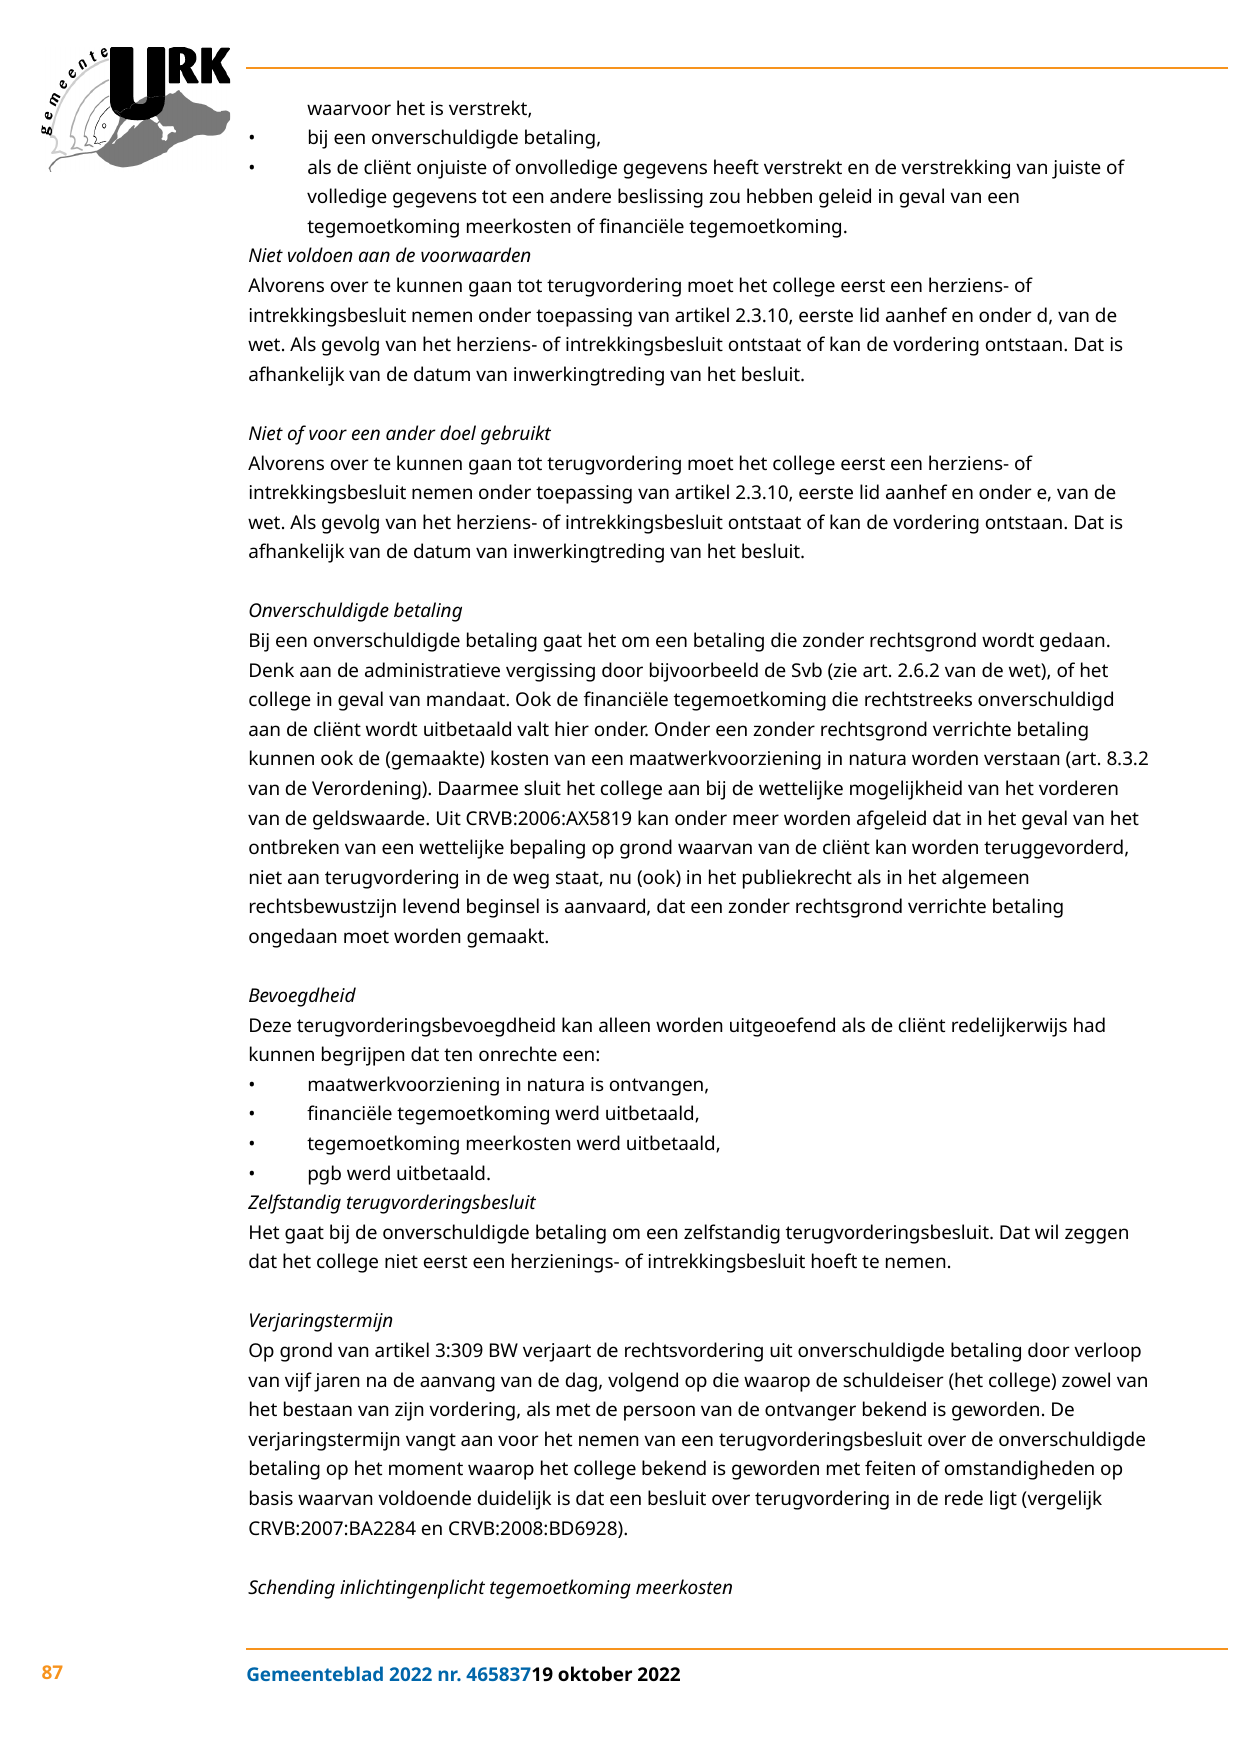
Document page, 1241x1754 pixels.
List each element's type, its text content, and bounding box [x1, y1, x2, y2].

text Deze terugvorderingsbevoegdheid kan alleen worden uitgeoefend als de cliënt redelijkerwijs had kunnen begrijpen dat ten onrechte een: [248, 1012, 1152, 1067]
picture [41, 47, 231, 172]
list waarvoor het is verstrekt, [248, 95, 1152, 121]
list tegemoetkoming meerkosten werd uitbetaald, [248, 1130, 1152, 1156]
text Bevoegdheid [248, 982, 1152, 1008]
text Het gaat bij de onverschuldigde betaling om een zelfstandig terugvorderingsbesluit. Dat wil zeggen dat het college niet eerst een herzienings- of intrekkingsbesluit hoeft te nemen. [248, 1219, 1152, 1274]
list bij een onverschuldigde betaling, [248, 124, 1152, 150]
text Zelfstandig terugvorderingsbesluit [248, 1189, 1152, 1215]
text Alvorens over te kunnen gaan tot terugvordering moet het college eerst een herziens- of intrekkingsbesluit nemen onder toepassing van artikel 2.3.10, eerste lid aanhef en onder d, van de wet. Als gevolg van het herziens- of intrekkingsbesluit ontstaat of kan de vordering ontstaan. Dat is afhankelijk van de datum van inwerkingtreding van het besluit. [248, 272, 1152, 387]
list als de cliënt onjuiste of onvolledige gegevens heeft verstrekt en de verstrekking van juiste of volledige gegevens tot een andere beslissing zou hebben geleid in geval van een tegemoetkoming meerkosten of financiële tegemoetkoming. [248, 154, 1152, 239]
text Schending inlichtingenplicht tegemoetkoming meerkosten [248, 1574, 1152, 1600]
list maatwerkvoorziening in natura is ontvangen, [248, 1071, 1152, 1097]
text Bij een onverschuldigde betaling gaat het om een betaling die zonder rechtsgrond wordt gedaan. Denk aan de administratieve vergissing door bijvoorbeeld de Svb (zie art. 2.6.2 van de wet), of het college in geval van mandaat. Ook de financiële tegemoetkoming die rechtstreeks onverschuldigd aan de cliënt wordt uitbetaald valt hier onder. Onder een zonder rechtsgrond verrichte betaling kunnen ook de (gemaakte) kosten van een maatwerkvoorziening in natura worden verstaan (art. 8.3.2 van de Verordening). Daarmee sluit het college aan bij de wettelijke mogelijkheid van het vorderen van de geldswaarde. Uit CRVB:2006:AX5819 kan onder meer worden afgeleid dat in het geval van het ontbreken van een wettelijke bepaling op grond waarvan van de cliënt kan worden teruggevorderd, niet aan terugvordering in de weg staat, nu (ook) in het publiekrecht als in het algemeen rechtsbewustzijn levend beginsel is aanvaard, dat een zonder rechtsgrond verrichte betaling ongedaan moet worden gemaakt. [248, 627, 1152, 949]
list financiële tegemoetkoming werd uitbetaald, [248, 1101, 1152, 1126]
list pgb werd uitbetaald. [248, 1160, 1152, 1186]
text Onverschuldigde betaling [248, 598, 1152, 623]
text Niet voldoen aan de voorwaarden [248, 243, 1152, 268]
text Op grond van artikel 3:309 BW verjaart de rechtsvordering uit onverschuldigde betaling door verloop van vijf jaren na de aanvang van de dag, volgend op die waarop de schuldeiser (het college) zowel van het bestaan van zijn vordering, als met de persoon van de ontvanger bekend is geworden. De verjaringstermijn vangt aan voor het nemen van een terugvorderingsbesluit over de onverschuldigde betaling op het moment waarop het college bekend is geworden met feiten of omstandigheden op basis waarvan voldoende duidelijk is dat een besluit over terugvordering in de rede ligt (vergelijk CRVB:2007:BA2284 en CRVB:2008:BD6928). [248, 1337, 1152, 1541]
text Verjaringstermijn [248, 1308, 1152, 1333]
text Alvorens over te kunnen gaan tot terugvordering moet het college eerst een herziens- of intrekkingsbesluit nemen onder toepassing van artikel 2.3.10, eerste lid aanhef en onder e, van de wet. Als gevolg van het herziens- of intrekkingsbesluit ontstaat of kan de vordering ontstaan. Dat is afhankelijk van de datum van inwerkingtreding van het besluit. [248, 450, 1152, 564]
text Niet of voor een ander doel gebruikt [248, 420, 1152, 446]
